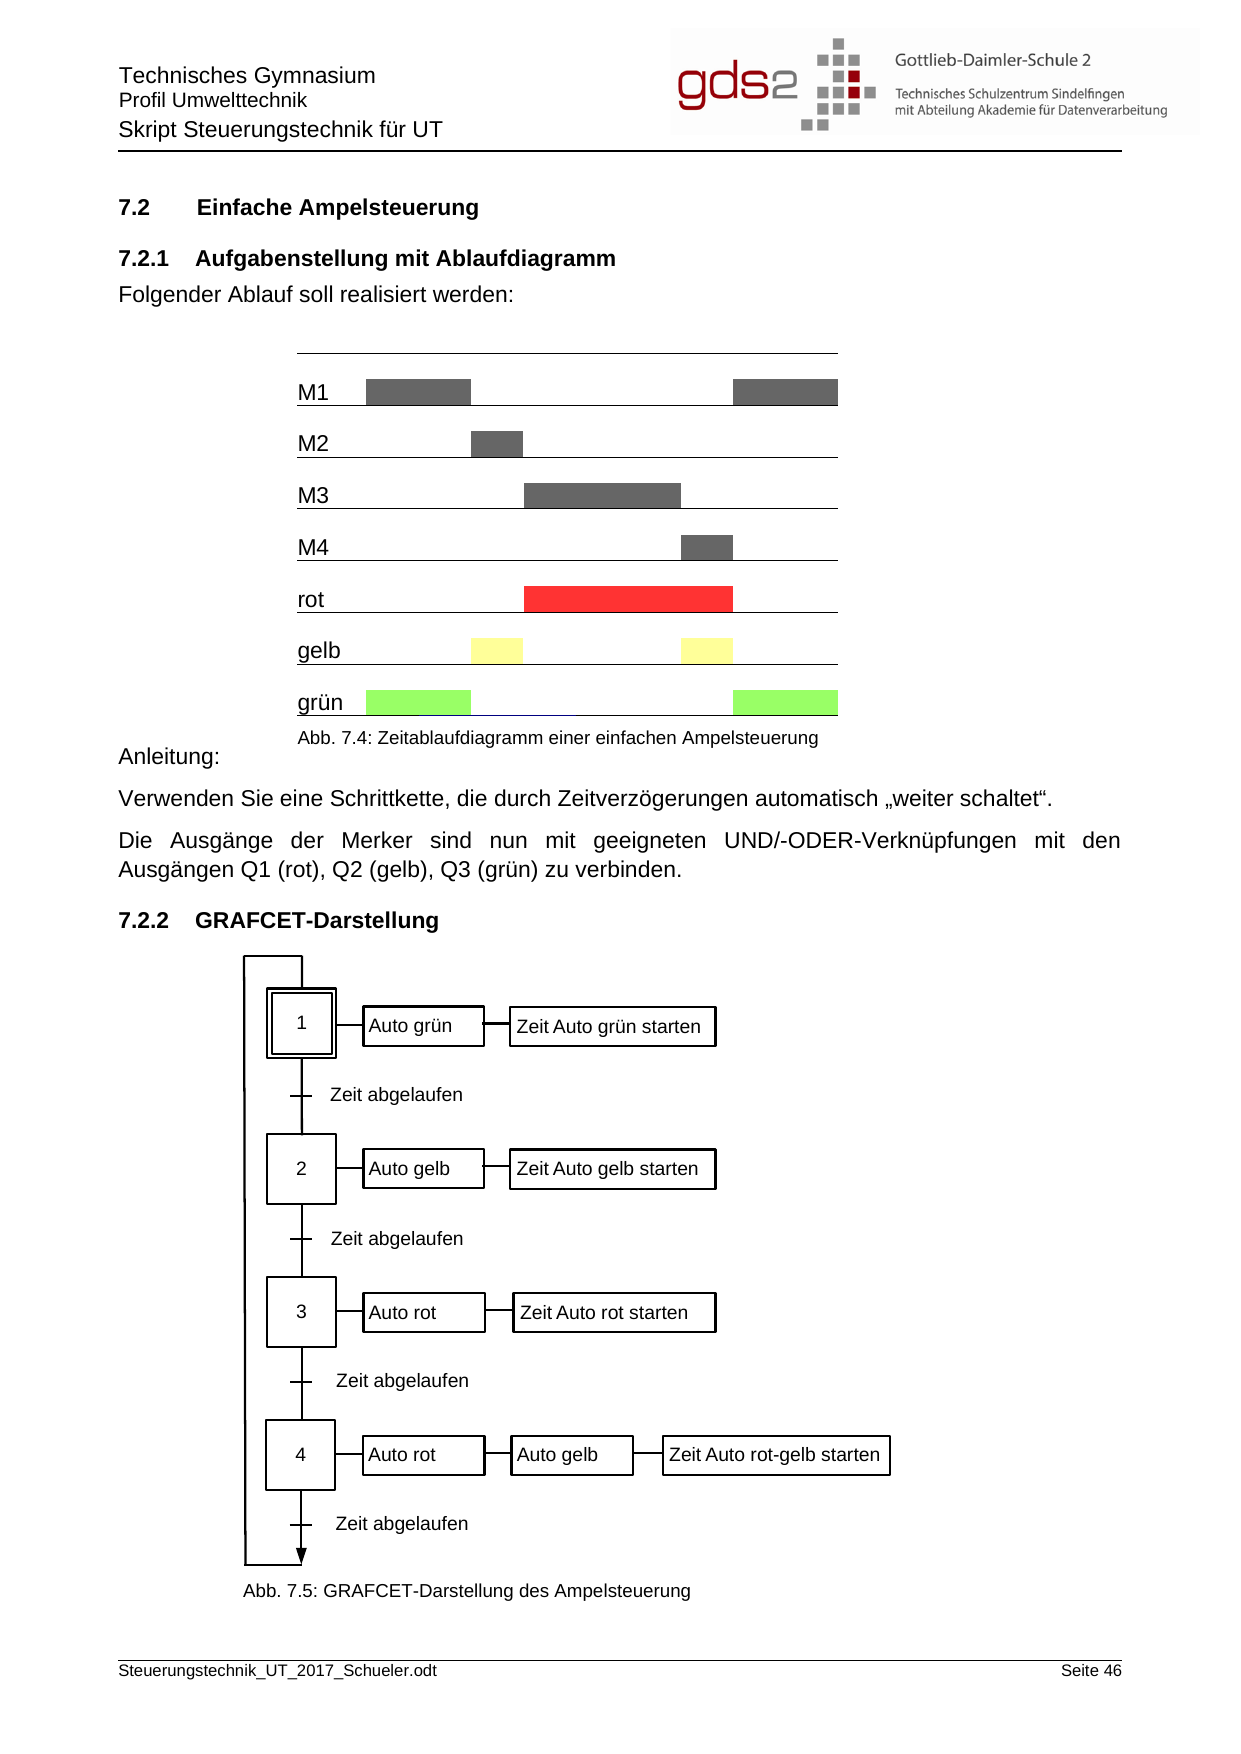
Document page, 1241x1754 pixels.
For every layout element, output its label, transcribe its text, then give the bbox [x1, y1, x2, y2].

table_cell [471, 561, 523, 586]
table_cell [733, 665, 785, 690]
table_cell [733, 690, 785, 715]
table_header [681, 328, 733, 353]
table_header [524, 328, 576, 353]
table_cell [297, 509, 366, 534]
table_cell [297, 458, 366, 483]
table_cell [524, 509, 576, 534]
table_cell [733, 561, 785, 586]
table_cell [471, 690, 523, 715]
table_cell [366, 406, 419, 431]
table_header [733, 328, 785, 353]
subtitle Aufgabenstellung mit Ablaufdiagramm [118, 246, 1122, 271]
table_cell [628, 690, 681, 715]
table_cell [628, 535, 681, 560]
table_header [366, 328, 419, 353]
table_cell [419, 586, 471, 612]
table_cell [576, 509, 628, 534]
table_cell [366, 561, 419, 586]
table_cell [419, 379, 471, 405]
table_cell [733, 354, 785, 379]
table_cell [681, 379, 733, 405]
table_cell [785, 379, 838, 405]
picture [670, 28, 1201, 135]
table_cell [524, 431, 576, 457]
table_cell [785, 690, 838, 715]
table_cell [681, 458, 733, 483]
table_cell [366, 638, 419, 664]
table_cell M1 [297, 379, 366, 405]
table_header [785, 328, 838, 353]
table_cell [366, 379, 419, 405]
table_cell [576, 690, 628, 715]
table_cell [576, 561, 628, 586]
table_cell [297, 613, 366, 638]
table_cell [471, 613, 523, 638]
table_cell [681, 613, 733, 638]
table_cell [471, 354, 523, 379]
table_cell [419, 354, 471, 379]
table_cell [785, 665, 838, 690]
table_cell [681, 690, 733, 715]
table_cell [681, 665, 733, 690]
table_cell [297, 406, 366, 431]
table_cell [366, 586, 419, 612]
table_cell [366, 431, 419, 457]
table_cell [785, 509, 838, 534]
table_cell [524, 535, 576, 560]
table_cell rot [297, 586, 366, 612]
table_cell [471, 406, 523, 431]
table_cell [471, 458, 523, 483]
table_cell gelb [297, 638, 366, 664]
subtitle Einfache Ampelsteuerung [118, 195, 1122, 220]
subtitle GRAFCET-Darstellung [118, 908, 1122, 934]
table_cell [419, 690, 471, 715]
table_cell [471, 638, 523, 664]
table_cell [681, 561, 733, 586]
table_cell [419, 509, 471, 534]
table_cell [733, 535, 785, 560]
table_cell [785, 431, 838, 457]
table_cell [471, 431, 523, 457]
table_cell [419, 535, 471, 560]
table_cell [628, 638, 681, 664]
table_cell [733, 483, 785, 508]
table_cell [524, 586, 576, 612]
table_cell [733, 586, 785, 612]
table_cell [524, 613, 576, 638]
table_header [419, 328, 471, 353]
table_cell [733, 406, 785, 431]
table_cell [576, 665, 628, 690]
table_cell [524, 561, 576, 586]
table_cell [297, 561, 366, 586]
table_cell [471, 535, 523, 560]
table_cell [785, 354, 838, 379]
table_cell M4 [297, 535, 366, 560]
table_cell [576, 613, 628, 638]
table_cell [576, 638, 628, 664]
table_cell [785, 561, 838, 586]
text Abb. 7.5: GRAFCET-Darstellung des Ampelsteuerung [243, 1581, 891, 1602]
table_cell [681, 406, 733, 431]
table_cell [733, 431, 785, 457]
table_header [628, 328, 681, 353]
table_cell [524, 665, 576, 690]
table_cell [366, 509, 419, 534]
table_cell [681, 354, 733, 379]
table_cell [419, 431, 471, 457]
table_cell [785, 406, 838, 431]
table_cell [733, 379, 785, 405]
table_cell [576, 406, 628, 431]
table_cell [628, 665, 681, 690]
table_cell [524, 354, 576, 379]
table_cell [419, 406, 471, 431]
table_cell [733, 638, 785, 664]
table_cell [471, 586, 523, 612]
table_cell [366, 690, 419, 715]
table_cell [471, 509, 523, 534]
table_cell [785, 535, 838, 560]
table_cell [419, 665, 471, 690]
table_cell [524, 406, 576, 431]
table_cell M3 [297, 483, 366, 508]
table_cell [733, 509, 785, 534]
table_cell [576, 431, 628, 457]
table_cell [366, 354, 419, 379]
table_cell grün [297, 690, 366, 715]
table_cell [628, 379, 681, 405]
table_cell [785, 586, 838, 612]
table_cell [785, 458, 838, 483]
table_cell [297, 665, 366, 690]
table_cell [419, 458, 471, 483]
table_cell [576, 379, 628, 405]
table_cell [628, 586, 681, 612]
table_cell [785, 483, 838, 508]
table_cell [576, 483, 628, 508]
table_cell [419, 613, 471, 638]
table_cell [297, 354, 366, 379]
table_cell [366, 613, 419, 638]
table_cell [524, 379, 576, 405]
table_cell [576, 535, 628, 560]
table_cell [524, 638, 576, 664]
table_cell [681, 535, 733, 560]
table_cell [419, 483, 471, 508]
table_cell [733, 458, 785, 483]
text Verwenden Sie eine Schrittkette, die durch Zeitverzögerungen automatisch „weiter schaltet“. [118, 782, 1122, 811]
table_header [471, 328, 523, 353]
table_cell [576, 354, 628, 379]
table_cell [524, 690, 576, 715]
table_cell [681, 431, 733, 457]
table_cell [628, 354, 681, 379]
table_cell [628, 561, 681, 586]
table_cell [471, 665, 523, 690]
table_header [297, 328, 366, 353]
table_header [576, 328, 628, 353]
table_cell [681, 483, 733, 508]
table_cell [628, 406, 681, 431]
table_cell [366, 535, 419, 560]
table_cell [524, 483, 576, 508]
table_cell M2 [297, 431, 366, 457]
table_cell [471, 379, 523, 405]
table_cell [524, 458, 576, 483]
table_cell [681, 586, 733, 612]
table_cell [681, 638, 733, 664]
table_cell [628, 458, 681, 483]
table_cell [628, 483, 681, 508]
text Anleitung: [118, 739, 1122, 769]
table_cell [471, 483, 523, 508]
table_cell [628, 509, 681, 534]
table_cell [785, 638, 838, 664]
table_cell [419, 638, 471, 664]
text Die Ausgänge der Merker sind nun mit geeigneten UND/-ODER-Verknüpfungen mit den Ausgängen Q1 (rot), Q2 (gelb), Q3 (grün) zu verbinden. [118, 823, 1122, 882]
table_cell [366, 483, 419, 508]
table_cell [366, 665, 419, 690]
text Folgender Ablauf soll realisiert werden: [118, 278, 1122, 307]
table_cell [576, 458, 628, 483]
table_cell [628, 431, 681, 457]
table_cell [733, 613, 785, 638]
table_cell [628, 613, 681, 638]
table_cell [366, 458, 419, 483]
text Abb. 7.4: Zeitablaufdiagramm einer einfachen Ampelsteuerung [297, 728, 838, 749]
table_cell [576, 586, 628, 612]
table_cell [681, 509, 733, 534]
table_cell [419, 561, 471, 586]
table_cell [785, 613, 838, 638]
